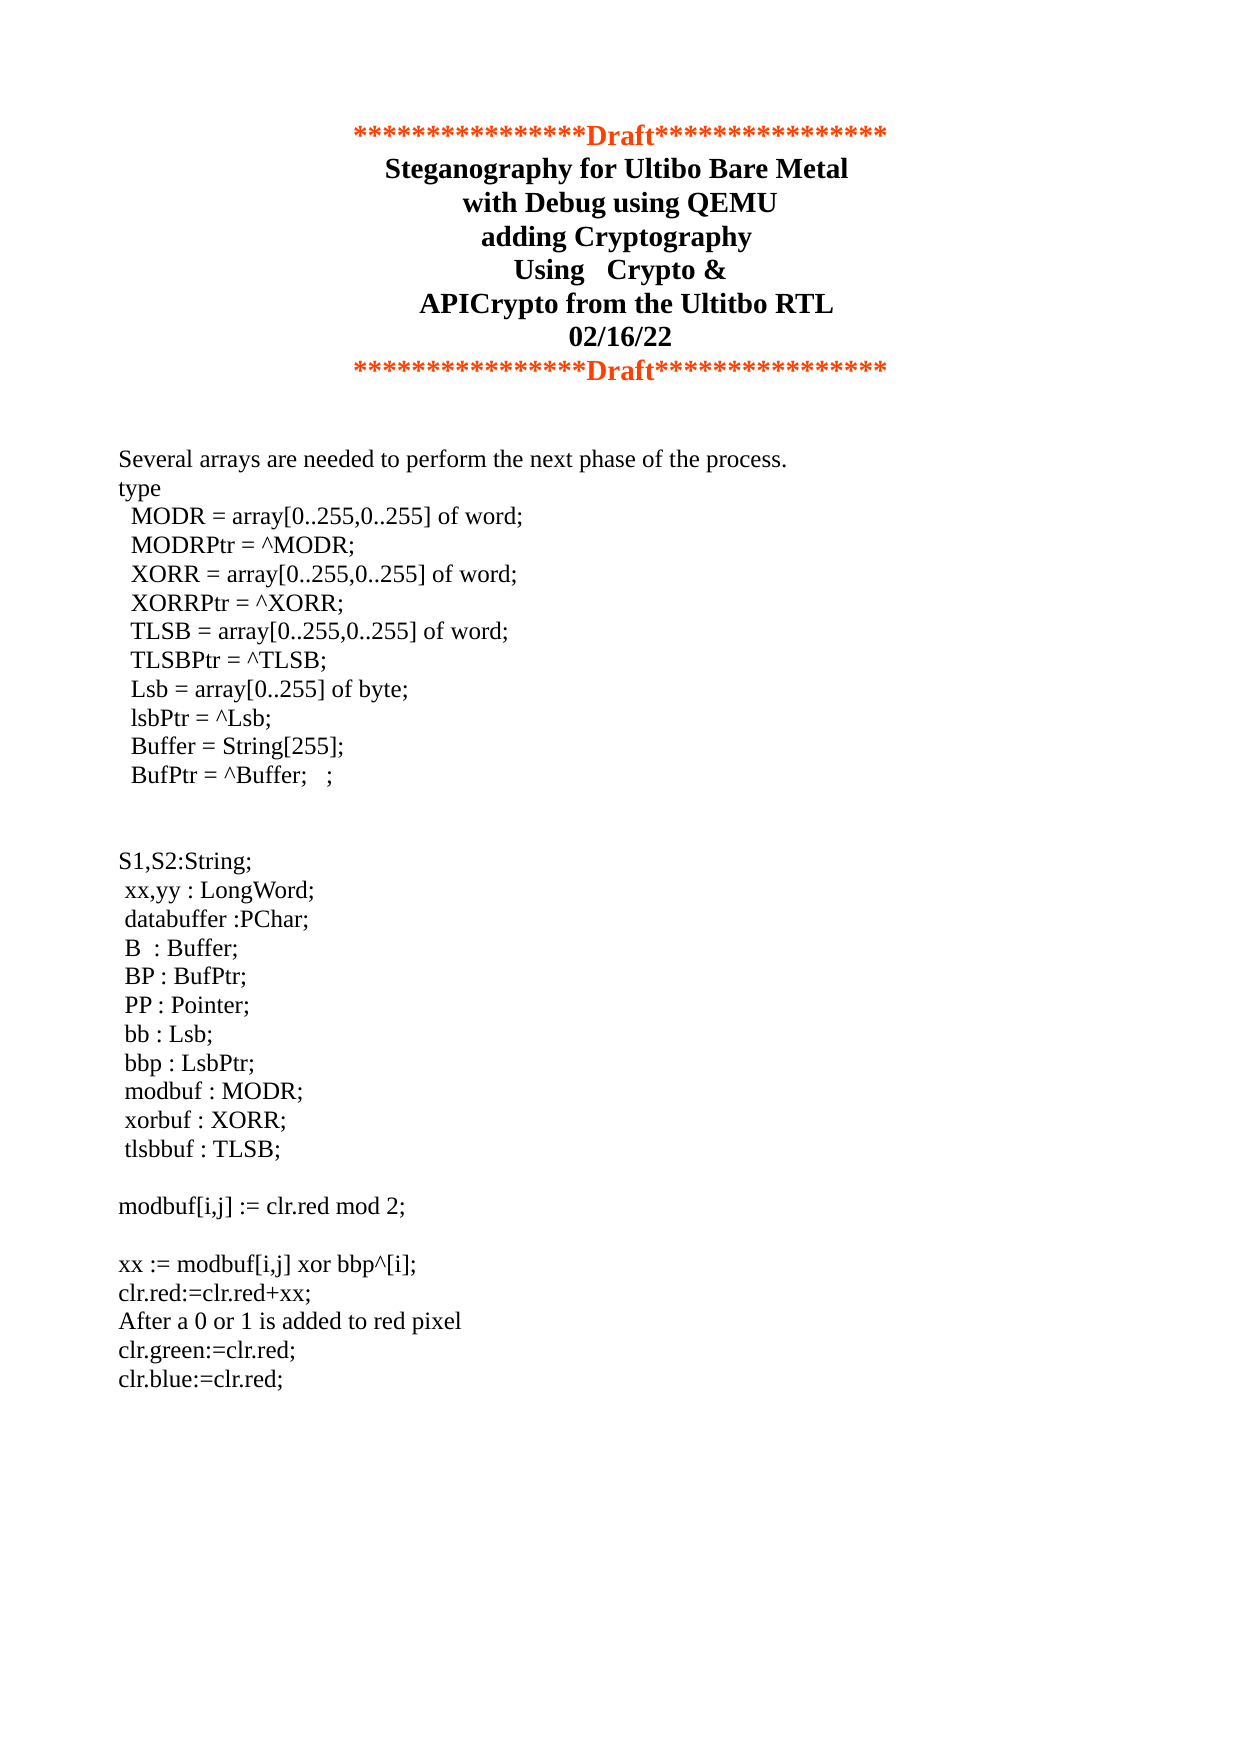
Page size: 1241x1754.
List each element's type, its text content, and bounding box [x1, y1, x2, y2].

text MODR = array[0..255,0..255] of word; [118, 501, 1122, 530]
text type [118, 473, 1122, 501]
text with Debug using QEMU [118, 185, 1122, 219]
text B : Buffer; [118, 933, 1122, 961]
text lsbPtr = ^Lsb; [118, 703, 1122, 731]
text APICrypto from the Ultitbo RTL [118, 286, 1122, 319]
text ****************Draft**************** [118, 353, 1122, 386]
text xorbuf : XORR; [118, 1105, 1122, 1134]
text BufPtr = ^Buffer; ; [118, 760, 1122, 789]
text TLSBPtr = ^TLSB; [118, 645, 1122, 674]
text bbp : LsbPtr; [118, 1048, 1122, 1076]
text 02/16/22 [118, 319, 1122, 353]
text PP : Pointer; [118, 990, 1122, 1019]
text bb : Lsb; [118, 1019, 1122, 1048]
text After a 0 or 1 is added to red pixel [118, 1306, 1122, 1335]
text xx,yy : LongWord; [118, 875, 1122, 904]
text TLSB = array[0..255,0..255] of word; [118, 616, 1122, 645]
text Buffer = String[255]; [118, 731, 1122, 760]
text modbuf[i,j] := clr.red mod 2; [118, 1191, 1122, 1220]
text adding Cryptography [118, 219, 1122, 252]
text Steganography for Ultibo Bare Metal [118, 152, 1122, 185]
text XORR = array[0..255,0..255] of word; [118, 559, 1122, 588]
text xx := modbuf[i,j] xor bbp^[i]; [118, 1249, 1122, 1278]
text clr.blue:=clr.red; [118, 1364, 1122, 1393]
text ****************Draft**************** [118, 118, 1122, 152]
text clr.red:=clr.red+xx; [118, 1278, 1122, 1306]
text BP : BufPtr; [118, 961, 1122, 990]
text S1,S2:String; [118, 846, 1122, 875]
text XORRPtr = ^XORR; [118, 588, 1122, 616]
text Lsb = array[0..255] of byte; [118, 674, 1122, 703]
text clr.green:=clr.red; [118, 1335, 1122, 1364]
text Several arrays are needed to perform the next phase of the process. [118, 444, 1122, 473]
text Using Crypto & [118, 252, 1122, 286]
text MODRPtr = ^MODR; [118, 530, 1122, 559]
text tlsbbuf : TLSB; [118, 1134, 1122, 1163]
text modbuf : MODR; [118, 1076, 1122, 1105]
text databuffer :PChar; [118, 904, 1122, 933]
